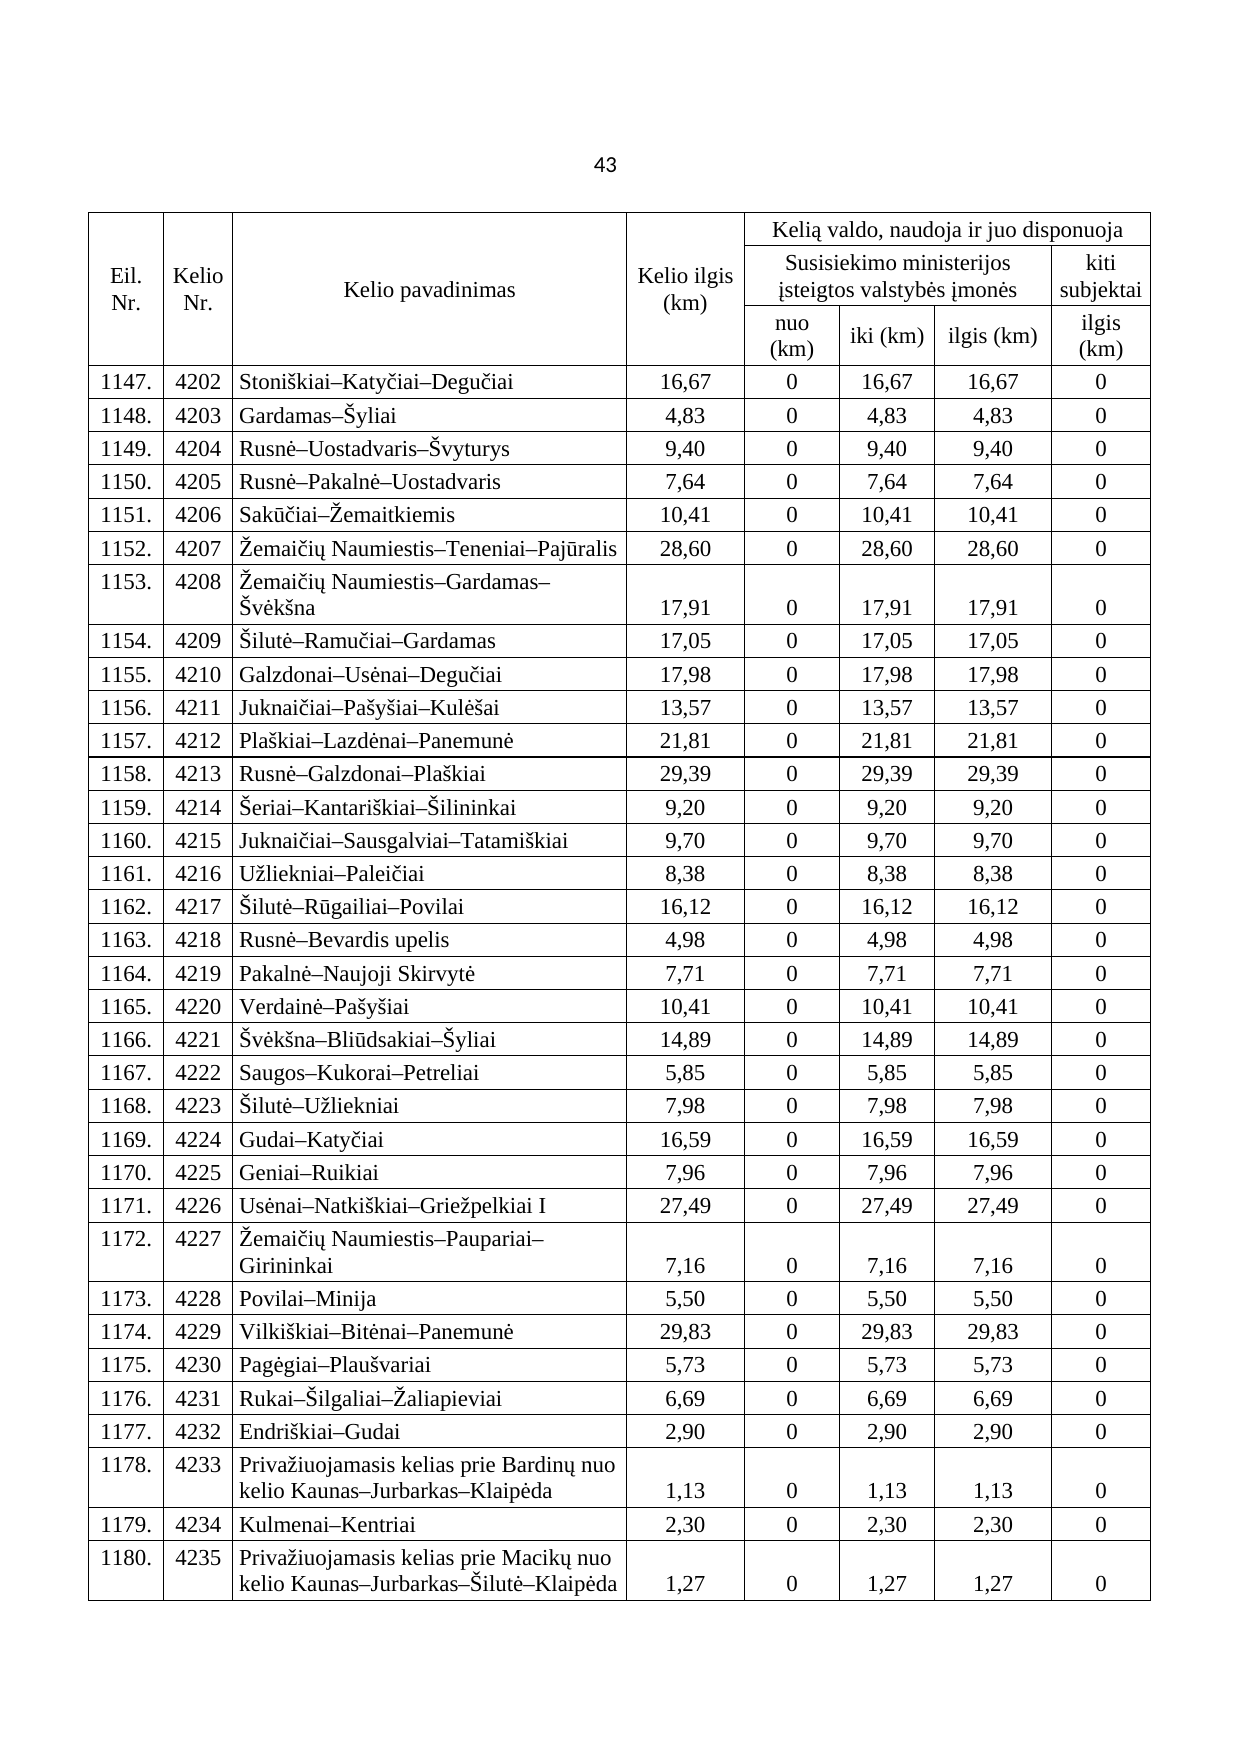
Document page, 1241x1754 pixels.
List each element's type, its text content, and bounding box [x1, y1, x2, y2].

table_cell Gudai–Katyčiai [233, 1123, 626, 1155]
table_cell 7,96 [935, 1156, 1051, 1188]
table_cell 0 [745, 1282, 839, 1314]
table_cell 14,89 [840, 1023, 934, 1055]
table_header Kelio pavadinimas [233, 213, 626, 364]
table_cell 27,49 [840, 1189, 934, 1222]
table_cell 0 [745, 1189, 839, 1222]
table_cell 0 [745, 758, 839, 789]
table_cell 4208 [164, 565, 232, 623]
table_cell 4,83 [627, 399, 744, 431]
table_cell 1,27 [935, 1541, 1051, 1600]
table_cell 4225 [164, 1156, 232, 1188]
table_cell 0 [745, 565, 839, 623]
table_cell 0 [1052, 532, 1150, 564]
table_cell 9,40 [840, 432, 934, 464]
table_cell 4203 [164, 399, 232, 431]
table_cell 0 [745, 658, 839, 690]
table_cell 0 [745, 1382, 839, 1414]
table_cell kiti subjektai [1052, 246, 1150, 305]
table_cell Vilkiškiai–Bitėnai–Panemunė [233, 1315, 626, 1348]
table_cell 0 [745, 1349, 839, 1381]
table_cell 0 [745, 1415, 839, 1447]
table_cell 0 [745, 366, 839, 398]
table_cell 0 [1052, 1223, 1150, 1281]
table_cell 1150. [89, 465, 163, 497]
table_cell 0 [1052, 399, 1150, 431]
table_cell 13,57 [935, 691, 1051, 723]
table_cell 1178. [89, 1448, 163, 1507]
table_cell Susisiekimo ministerijos įsteigtos valstybės įmonės [745, 246, 1051, 305]
table_cell Rusnė–Uostadvaris–Švyturys [233, 432, 626, 464]
table_cell 0 [1052, 724, 1150, 756]
table_cell 7,16 [935, 1223, 1051, 1281]
table_cell 4232 [164, 1415, 232, 1447]
table_cell 16,12 [627, 890, 744, 922]
table_cell 29,39 [935, 758, 1051, 789]
table_cell Šilutė–Ramučiai–Gardamas [233, 625, 626, 657]
table_cell 17,98 [840, 658, 934, 690]
table_cell 0 [745, 924, 839, 956]
table_cell 16,67 [627, 366, 744, 398]
table_cell 28,60 [840, 532, 934, 564]
table_cell 17,91 [935, 565, 1051, 623]
table_cell 0 [1052, 1448, 1150, 1507]
table_cell 4233 [164, 1448, 232, 1507]
table_cell 9,20 [627, 791, 744, 823]
table_cell 0 [745, 1508, 839, 1540]
table_cell ilgis (km) [935, 306, 1051, 364]
table_cell 1,27 [627, 1541, 744, 1600]
table_cell 4211 [164, 691, 232, 723]
table_cell 17,91 [840, 565, 934, 623]
table_cell 0 [1052, 1056, 1150, 1089]
table_cell 7,16 [840, 1223, 934, 1281]
table_cell 1152. [89, 532, 163, 564]
table_header Kelią valdo, naudoja ir juo disponuoja [745, 213, 1150, 245]
table_cell 4219 [164, 957, 232, 989]
table_cell 17,91 [627, 565, 744, 623]
table_header Kelio ilgis (km) [627, 213, 744, 364]
table_cell 1177. [89, 1415, 163, 1447]
table_cell 9,70 [627, 824, 744, 856]
table_cell 4228 [164, 1282, 232, 1314]
table_cell 0 [745, 1090, 839, 1122]
table_cell 1158. [89, 758, 163, 789]
table_cell 1,27 [840, 1541, 934, 1600]
table_cell Saugos–Kukorai–Petreliai [233, 1056, 626, 1089]
table_cell 17,05 [627, 625, 744, 657]
table_cell 8,38 [840, 857, 934, 889]
table_cell 1160. [89, 824, 163, 856]
table_cell 1157. [89, 724, 163, 756]
table_cell 29,83 [840, 1315, 934, 1348]
table_cell 4215 [164, 824, 232, 856]
table_cell 4,98 [935, 924, 1051, 956]
table_cell 14,89 [935, 1023, 1051, 1055]
table_cell 1180. [89, 1541, 163, 1600]
table_cell 7,64 [935, 465, 1051, 497]
table_cell 0 [1052, 366, 1150, 398]
table_cell 1179. [89, 1508, 163, 1540]
table_cell 0 [745, 1541, 839, 1600]
table_cell 0 [1052, 1282, 1150, 1314]
table_cell 4217 [164, 890, 232, 922]
table_cell 17,05 [840, 625, 934, 657]
table_cell 4223 [164, 1090, 232, 1122]
table_cell 0 [1052, 1156, 1150, 1188]
table_cell 9,40 [627, 432, 744, 464]
table_cell 1148. [89, 399, 163, 431]
table_cell 0 [745, 1156, 839, 1188]
table_cell 10,41 [627, 990, 744, 1022]
table_cell 1170. [89, 1156, 163, 1188]
table_cell 4224 [164, 1123, 232, 1155]
table_cell Endriškiai–Gudai [233, 1415, 626, 1447]
table_cell 21,81 [840, 724, 934, 756]
table_cell 1165. [89, 990, 163, 1022]
table_cell 1167. [89, 1056, 163, 1089]
table_cell Žemaičių Naumiestis–Paupariai–Girininkai [233, 1223, 626, 1281]
table_cell 0 [1052, 957, 1150, 989]
table_cell 16,67 [935, 366, 1051, 398]
table_cell 4204 [164, 432, 232, 464]
table_cell 16,12 [840, 890, 934, 922]
table_cell 9,70 [840, 824, 934, 856]
table_cell Rusnė–Bevardis upelis [233, 924, 626, 956]
table_cell 1159. [89, 791, 163, 823]
table_cell Gardamas–Šyliai [233, 399, 626, 431]
table_cell 0 [1052, 691, 1150, 723]
table_cell 4214 [164, 791, 232, 823]
table_cell Sakūčiai–Žemaitkiemis [233, 499, 626, 531]
table_cell 2,30 [627, 1508, 744, 1540]
table_cell 1164. [89, 957, 163, 989]
table_cell 0 [745, 990, 839, 1022]
table_cell 21,81 [627, 724, 744, 756]
table_cell 9,20 [935, 791, 1051, 823]
table_cell Geniai–Ruikiai [233, 1156, 626, 1188]
table_cell 0 [745, 691, 839, 723]
table_cell 0 [745, 499, 839, 531]
table_cell nuo (km) [745, 306, 839, 364]
table_cell Šilutė–Užliekniai [233, 1090, 626, 1122]
table_cell 5,73 [840, 1349, 934, 1381]
table_header Eil. Nr. [89, 213, 163, 364]
table_cell 4,83 [840, 399, 934, 431]
table_cell Šeriai–Kantariškiai–Šilininkai [233, 791, 626, 823]
table_cell 0 [1052, 1382, 1150, 1414]
table_cell 4213 [164, 758, 232, 789]
table_cell 0 [745, 1123, 839, 1155]
table_cell 9,40 [935, 432, 1051, 464]
table_cell 0 [745, 532, 839, 564]
table_cell 27,49 [627, 1189, 744, 1222]
table_cell 0 [745, 890, 839, 922]
table_cell Usėnai–Natkiškiai–Griežpelkiai I [233, 1189, 626, 1222]
table_cell 1153. [89, 565, 163, 623]
table_cell 7,98 [840, 1090, 934, 1122]
table_cell 0 [1052, 432, 1150, 464]
table_cell 4202 [164, 366, 232, 398]
table_cell 17,98 [935, 658, 1051, 690]
table_cell 0 [745, 957, 839, 989]
table_cell 5,50 [840, 1282, 934, 1314]
table_cell 1172. [89, 1223, 163, 1281]
table_cell 0 [1052, 857, 1150, 889]
table_cell Privažiuojamasis kelias prie Bardinų nuo kelio Kaunas–Jurbarkas–Klaipėda [233, 1448, 626, 1507]
table_cell 4205 [164, 465, 232, 497]
table_cell 1163. [89, 924, 163, 956]
table_cell 1173. [89, 1282, 163, 1314]
table_cell 7,64 [627, 465, 744, 497]
table_cell 1151. [89, 499, 163, 531]
table_cell 16,59 [627, 1123, 744, 1155]
table_cell 4235 [164, 1541, 232, 1600]
table_cell Rusnė–Galzdonai–Plaškiai [233, 758, 626, 789]
table_cell 28,60 [627, 532, 744, 564]
table_cell 4212 [164, 724, 232, 756]
table_cell 7,96 [840, 1156, 934, 1188]
table_cell 1,13 [840, 1448, 934, 1507]
table_cell Šilutė–Rūgailiai–Povilai [233, 890, 626, 922]
table_cell 17,98 [627, 658, 744, 690]
table_cell 7,98 [935, 1090, 1051, 1122]
table_cell 7,98 [627, 1090, 744, 1122]
table_cell 0 [1052, 791, 1150, 823]
table_cell 4221 [164, 1023, 232, 1055]
table_cell 0 [1052, 1315, 1150, 1348]
table_cell 16,59 [935, 1123, 1051, 1155]
table_cell Privažiuojamasis kelias prie Macikų nuo kelio Kaunas–Jurbarkas–Šilutė–Klaipėda [233, 1541, 626, 1600]
table_cell 1149. [89, 432, 163, 464]
table_cell 0 [1052, 1415, 1150, 1447]
table_cell 2,90 [627, 1415, 744, 1447]
table_cell 0 [1052, 1189, 1150, 1222]
table_cell Švėkšna–Bliūdsakiai–Šyliai [233, 1023, 626, 1055]
table_cell 9,70 [935, 824, 1051, 856]
table_cell 4209 [164, 625, 232, 657]
table_cell Rusnė–Pakalnė–Uostadvaris [233, 465, 626, 497]
table_cell 7,71 [840, 957, 934, 989]
table_cell 0 [745, 824, 839, 856]
table_cell 29,39 [840, 758, 934, 789]
table_cell 29,83 [935, 1315, 1051, 1348]
table_cell 4206 [164, 499, 232, 531]
table_cell Plaškiai–Lazdėnai–Panemunė [233, 724, 626, 756]
table_cell 1171. [89, 1189, 163, 1222]
table_cell 7,71 [627, 957, 744, 989]
table_cell 0 [1052, 1090, 1150, 1122]
table_cell 5,73 [627, 1349, 744, 1381]
table_cell Užliekniai–Paleičiai [233, 857, 626, 889]
table_cell 4234 [164, 1508, 232, 1540]
table_cell 0 [745, 857, 839, 889]
table_cell 14,89 [627, 1023, 744, 1055]
table_cell 4218 [164, 924, 232, 956]
table_cell 16,67 [840, 366, 934, 398]
table_cell 4231 [164, 1382, 232, 1414]
table_cell 9,20 [840, 791, 934, 823]
table_cell 17,05 [935, 625, 1051, 657]
table_cell 1162. [89, 890, 163, 922]
table_cell 5,50 [627, 1282, 744, 1314]
table_cell 0 [1052, 565, 1150, 623]
table_cell 10,41 [840, 990, 934, 1022]
table_cell 29,83 [627, 1315, 744, 1348]
table_cell 0 [1052, 824, 1150, 856]
table_cell Povilai–Minija [233, 1282, 626, 1314]
table_cell 0 [1052, 924, 1150, 956]
table_cell 1156. [89, 691, 163, 723]
table_cell 0 [1052, 465, 1150, 497]
table_cell 4229 [164, 1315, 232, 1348]
table_cell 1175. [89, 1349, 163, 1381]
table_cell Galzdonai–Usėnai–Degučiai [233, 658, 626, 690]
table_cell 6,69 [627, 1382, 744, 1414]
table_cell 4216 [164, 857, 232, 889]
table_cell Stoniškiai–Katyčiai–Degučiai [233, 366, 626, 398]
table_cell 16,12 [935, 890, 1051, 922]
table_cell 4222 [164, 1056, 232, 1089]
table_cell 2,30 [935, 1508, 1051, 1540]
table_cell 1147. [89, 366, 163, 398]
table_cell 0 [1052, 758, 1150, 789]
table_cell 6,69 [840, 1382, 934, 1414]
table_cell 4210 [164, 658, 232, 690]
table_cell Rukai–Šilgaliai–Žaliapieviai [233, 1382, 626, 1414]
table_header Kelio Nr. [164, 213, 232, 364]
table_cell 0 [1052, 1023, 1150, 1055]
table_cell 0 [1052, 1508, 1150, 1540]
table_cell 27,49 [935, 1189, 1051, 1222]
table_cell 8,38 [935, 857, 1051, 889]
table_cell 1,13 [627, 1448, 744, 1507]
table_cell 0 [745, 1448, 839, 1507]
table_cell Juknaičiai–Sausgalviai–Tatamiškiai [233, 824, 626, 856]
table_cell 10,41 [935, 990, 1051, 1022]
table_cell 6,69 [935, 1382, 1051, 1414]
table_cell 5,85 [935, 1056, 1051, 1089]
table_cell 4,98 [840, 924, 934, 956]
table_cell 1,13 [935, 1448, 1051, 1507]
table_cell 5,85 [627, 1056, 744, 1089]
table_cell 1154. [89, 625, 163, 657]
table_cell Žemaičių Naumiestis–Gardamas–Švėkšna [233, 565, 626, 623]
table_cell 0 [745, 724, 839, 756]
table_cell 5,50 [935, 1282, 1051, 1314]
table_cell 0 [1052, 658, 1150, 690]
table_cell 7,96 [627, 1156, 744, 1188]
table_cell 0 [745, 399, 839, 431]
table_cell 0 [1052, 1123, 1150, 1155]
table_cell 0 [745, 1056, 839, 1089]
table_cell 4,83 [935, 399, 1051, 431]
table_cell 0 [745, 791, 839, 823]
table_cell 29,39 [627, 758, 744, 789]
table_cell 13,57 [627, 691, 744, 723]
table_cell 0 [745, 465, 839, 497]
table_cell 2,90 [935, 1415, 1051, 1447]
table_cell 0 [745, 1023, 839, 1055]
table_cell Juknaičiai–Pašyšiai–Kulėšai [233, 691, 626, 723]
table_cell 10,41 [935, 499, 1051, 531]
table_cell 1166. [89, 1023, 163, 1055]
table_cell 1168. [89, 1090, 163, 1122]
table_cell 1176. [89, 1382, 163, 1414]
table_cell 0 [1052, 890, 1150, 922]
table_cell 13,57 [840, 691, 934, 723]
table_cell Kulmenai–Kentriai [233, 1508, 626, 1540]
table_cell 0 [745, 432, 839, 464]
table_cell 7,64 [840, 465, 934, 497]
table_cell 1169. [89, 1123, 163, 1155]
table_cell 1174. [89, 1315, 163, 1348]
table_cell 0 [1052, 990, 1150, 1022]
table_cell 0 [745, 1315, 839, 1348]
table_cell 4,98 [627, 924, 744, 956]
table_cell Pakalnė–Naujoji Skirvytė [233, 957, 626, 989]
table_cell 7,71 [935, 957, 1051, 989]
table_cell 1161. [89, 857, 163, 889]
table_cell 5,73 [935, 1349, 1051, 1381]
table_cell 4227 [164, 1223, 232, 1281]
table_cell 7,16 [627, 1223, 744, 1281]
table_cell Pagėgiai–Plaušvariai [233, 1349, 626, 1381]
table_cell 0 [745, 625, 839, 657]
table_cell 21,81 [935, 724, 1051, 756]
table_cell 0 [745, 1223, 839, 1281]
table_cell ilgis (km) [1052, 306, 1150, 364]
table_cell 16,59 [840, 1123, 934, 1155]
table_cell 2,30 [840, 1508, 934, 1540]
table_cell 4207 [164, 532, 232, 564]
table_cell 10,41 [840, 499, 934, 531]
table_cell Žemaičių Naumiestis–Teneniai–Pajūralis [233, 532, 626, 564]
table_cell 1155. [89, 658, 163, 690]
table_cell iki (km) [840, 306, 934, 364]
table_cell 10,41 [627, 499, 744, 531]
table_cell 2,90 [840, 1415, 934, 1447]
table_cell 0 [1052, 1541, 1150, 1600]
table_cell 4226 [164, 1189, 232, 1222]
table_cell 8,38 [627, 857, 744, 889]
table_cell Verdainė–Pašyšiai [233, 990, 626, 1022]
table_cell 4230 [164, 1349, 232, 1381]
table_cell 28,60 [935, 532, 1051, 564]
table_cell 4220 [164, 990, 232, 1022]
table_cell 0 [1052, 1349, 1150, 1381]
table_cell 5,85 [840, 1056, 934, 1089]
table_cell 0 [1052, 625, 1150, 657]
table_cell 0 [1052, 499, 1150, 531]
